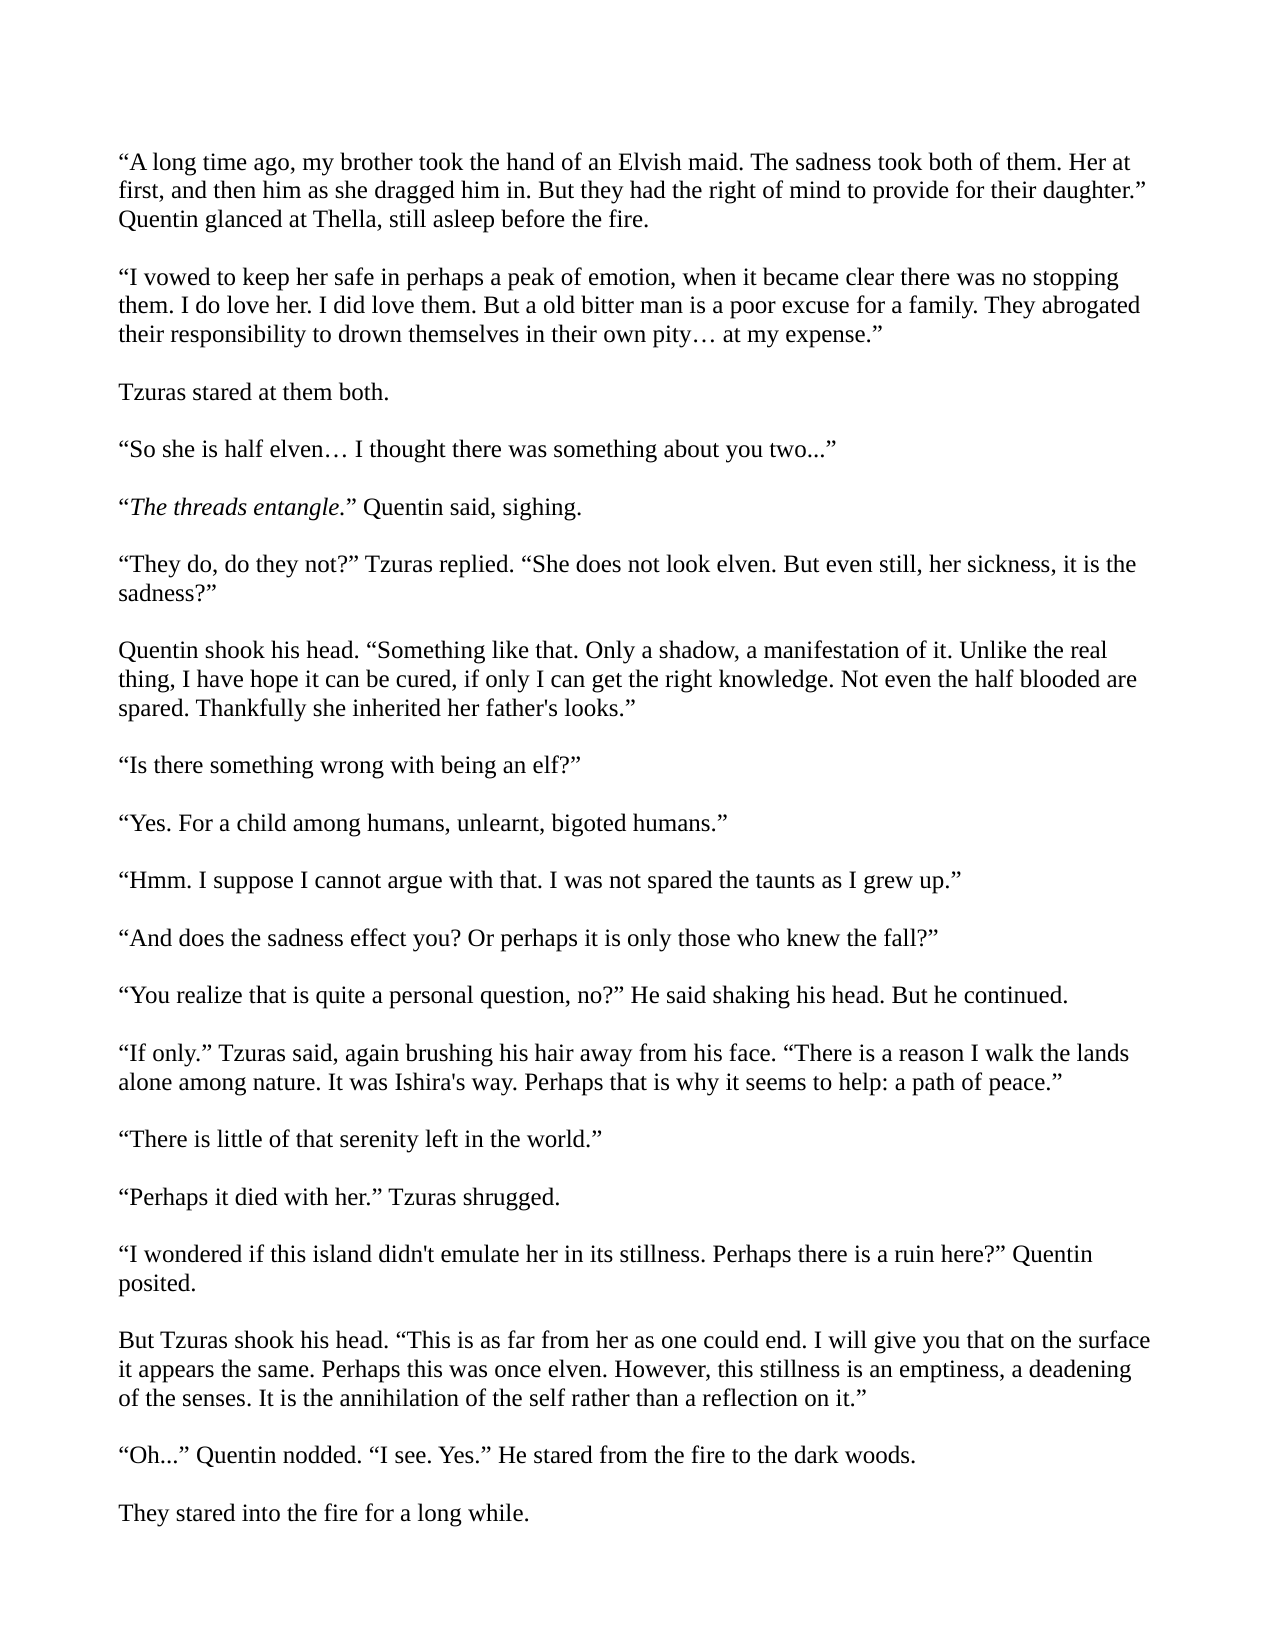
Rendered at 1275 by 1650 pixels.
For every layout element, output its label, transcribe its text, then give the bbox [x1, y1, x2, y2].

text “Hmm. I suppose I cannot argue with that. I was not spared the taunts as I grew up.” [118, 866, 1157, 894]
text “The threads entangle.” Quentin said, sighing. [118, 492, 1157, 521]
text “And does the sadness effect you? Or perhaps it is only those who knew the fall?” [118, 923, 1157, 952]
text But Tzuras shook his head. “This is as far from her as one could end. I will give you that on the surface it appears the same. Perhaps this was once elven. However, this stillness is an emptiness, a deadening of the senses. It is the annihilation of the self rather than a reflection on it.” [118, 1326, 1157, 1412]
text “Oh...” Quentin nodded. “I see. Yes.” He stared from the fire to the dark woods. [118, 1441, 1157, 1469]
text “I wondered if this island didn't emulate her in its stillness. Perhaps there is a ruin here?” Quentin posited. [118, 1239, 1157, 1297]
text “You realize that is quite a personal question, no?” He said shaking his head. But he continued. [118, 981, 1157, 1009]
text “Perhaps it died with her.” Tzuras shrugged. [118, 1182, 1157, 1211]
text “So she is half elven… I thought there was something about you two...” [118, 434, 1157, 463]
text They stared into the fire for a long while. [118, 1498, 1157, 1527]
text “There is little of that serenity left in the world.” [118, 1124, 1157, 1153]
text Quentin shook his head. “Something like that. Only a shadow, a manifestation of it. Unlike the real thing, I have hope it can be cured, if only I can get the right knowledge. Not even the half blooded are spared. Thankfully she inherited her father's looks.” [118, 636, 1157, 722]
text Tzuras stared at them both. [118, 377, 1157, 406]
text “If only.” Tzuras said, again brushing his hair away from his face. “There is a reason I walk the lands alone among nature. It was Ishira's way. Perhaps that is why it seems to help: a path of peace.” [118, 1038, 1157, 1096]
text “They do, do they not?” Tzuras replied. “She does not look elven. But even still, her sickness, it is the sadness?” [118, 549, 1157, 607]
text “Is there something wrong with being an elf?” [118, 751, 1157, 779]
text “I vowed to keep her safe in perhaps a peak of emotion, when it became clear there was no stopping them. I do love her. I did love them. But a old bitter man is a poor excuse for a family. They abrogated their responsibility to drown themselves in their own pity… at my expense.” [118, 262, 1157, 348]
text “A long time ago, my brother took the hand of an Elvish maid. The sadness took both of them. Her at first, and then him as she dragged him in. But they had the right of mind to provide for their daughter.” Quentin glanced at Thella, still asleep before the fire. [118, 147, 1157, 233]
text “Yes. For a child among humans, unlearnt, bigoted humans.” [118, 808, 1157, 837]
